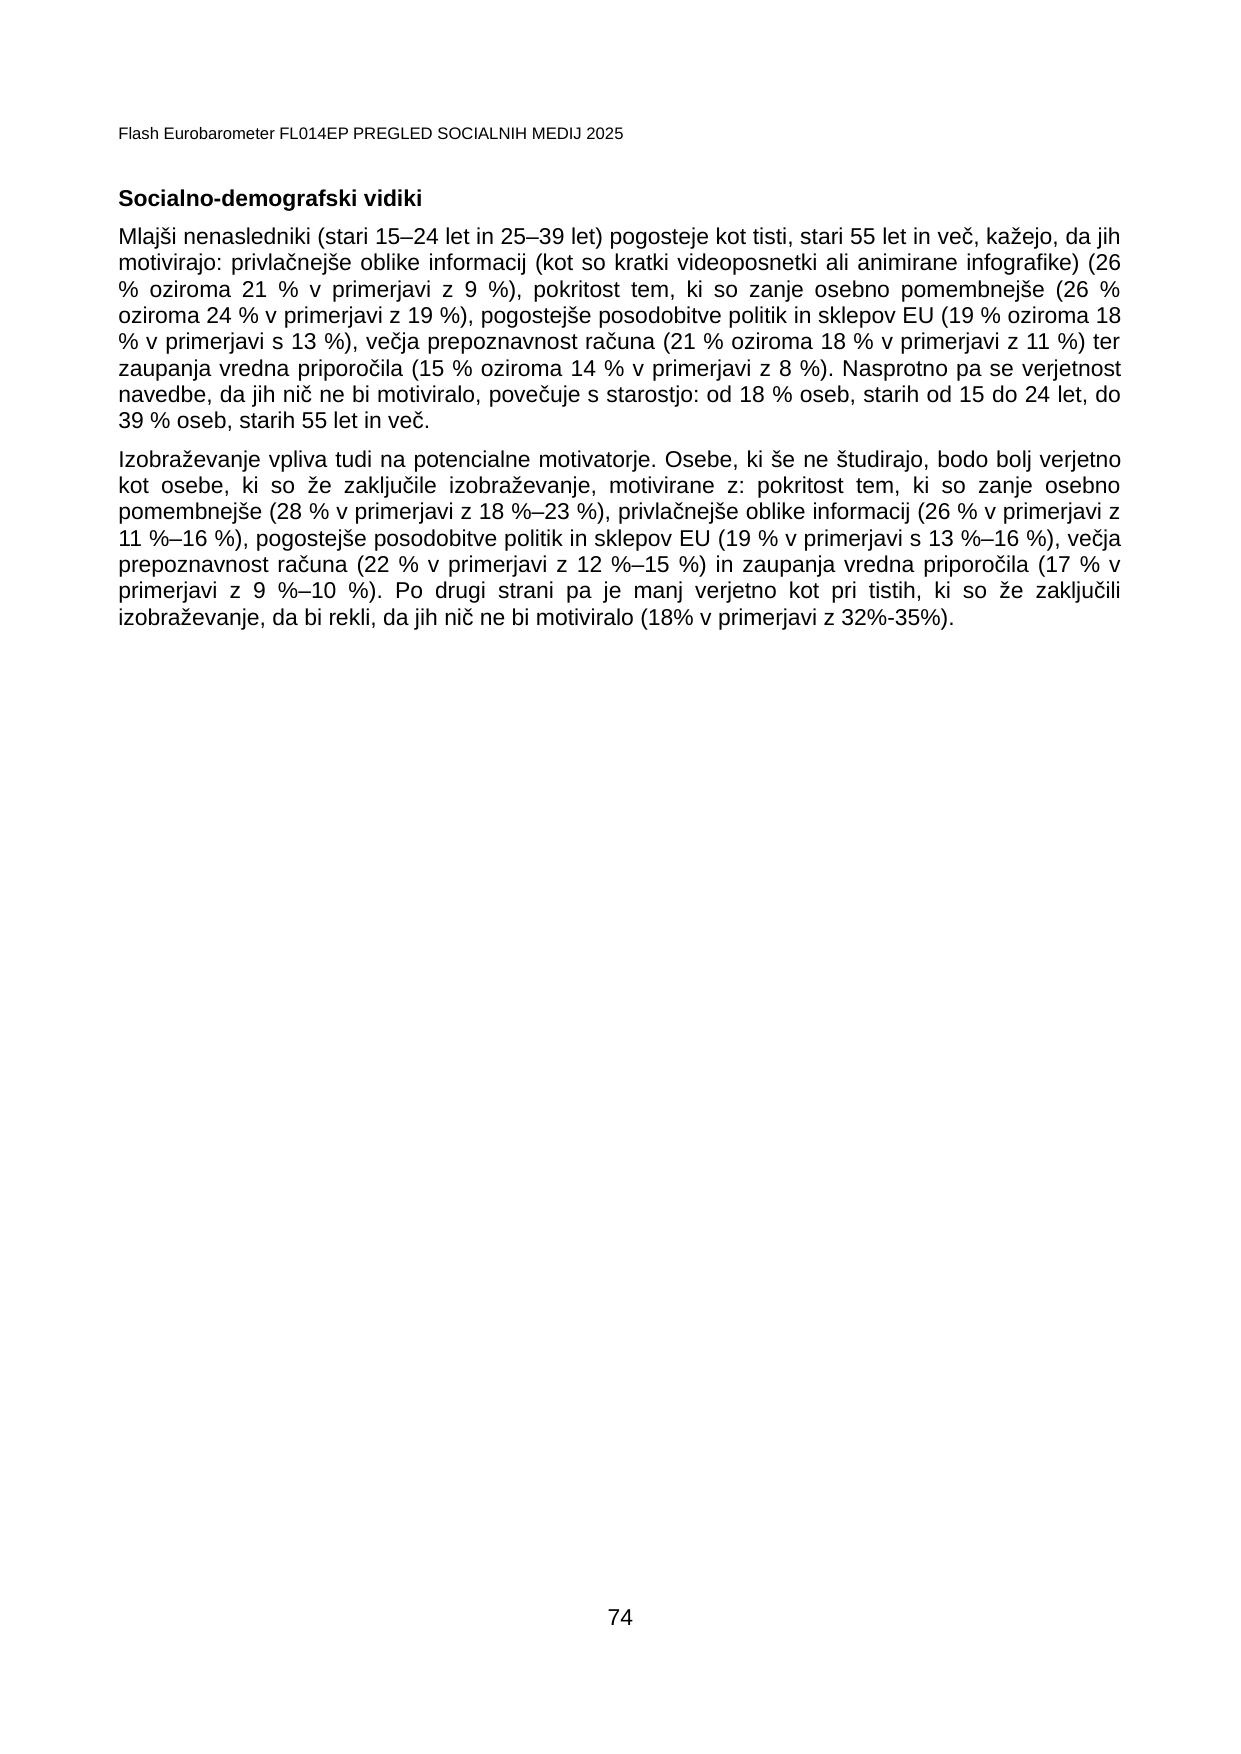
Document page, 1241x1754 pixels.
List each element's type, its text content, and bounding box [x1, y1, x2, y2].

text Mlajši nenasledniki (stari 15–24 let in 25–39 let) pogosteje kot tisti, stari 55 let in več, kažejo, da jih motivirajo: privlačnejše oblike informacij (kot so kratki videoposnetki ali animirane infografike) (26 % oziroma 21 % v primerjavi z 9 %), pokritost tem, ki so zanje osebno pomembnejše (26 % oziroma 24 % v primerjavi z 19 %), pogostejše posodobitve politik in sklepov EU (19 % oziroma 18 % v primerjavi s 13 %), večja prepoznavnost računa (21 % oziroma 18 % v primerjavi z 11 %) ter zaupanja vredna priporočila (15 % oziroma 14 % v primerjavi z 8 %). Nasprotno pa se verjetnost navedbe, da jih nič ne bi motiviralo, povečuje s starostjo: od 18 % oseb, starih od 15 do 24 let, do 39 % oseb, starih 55 let in več. [118, 223, 1122, 434]
text Izobraževanje vpliva tudi na potencialne motivatorje. Osebe, ki še ne študirajo, bodo bolj verjetno kot osebe, ki so že zaključile izobraževanje, motivirane z: pokritost tem, ki so zanje osebno pomembnejše (28 % v primerjavi z 18 %–23 %), privlačnejše oblike informacij (26 % v primerjavi z 11 %–16 %), pogostejše posodobitve politik in sklepov EU (19 % v primerjavi s 13 %–16 %), večja prepoznavnost računa (22 % v primerjavi z 12 %–15 %) in zaupanja vredna priporočila (17 % v primerjavi z 9 %–10 %). Po drugi strani pa je manj verjetno kot pri tistih, ki so že zaključili izobraževanje, da bi rekli, da jih nič ne bi motiviralo (18% v primerjavi z 32%-35%). [118, 446, 1122, 630]
text Socialno-demografski vidiki [118, 184, 1122, 211]
